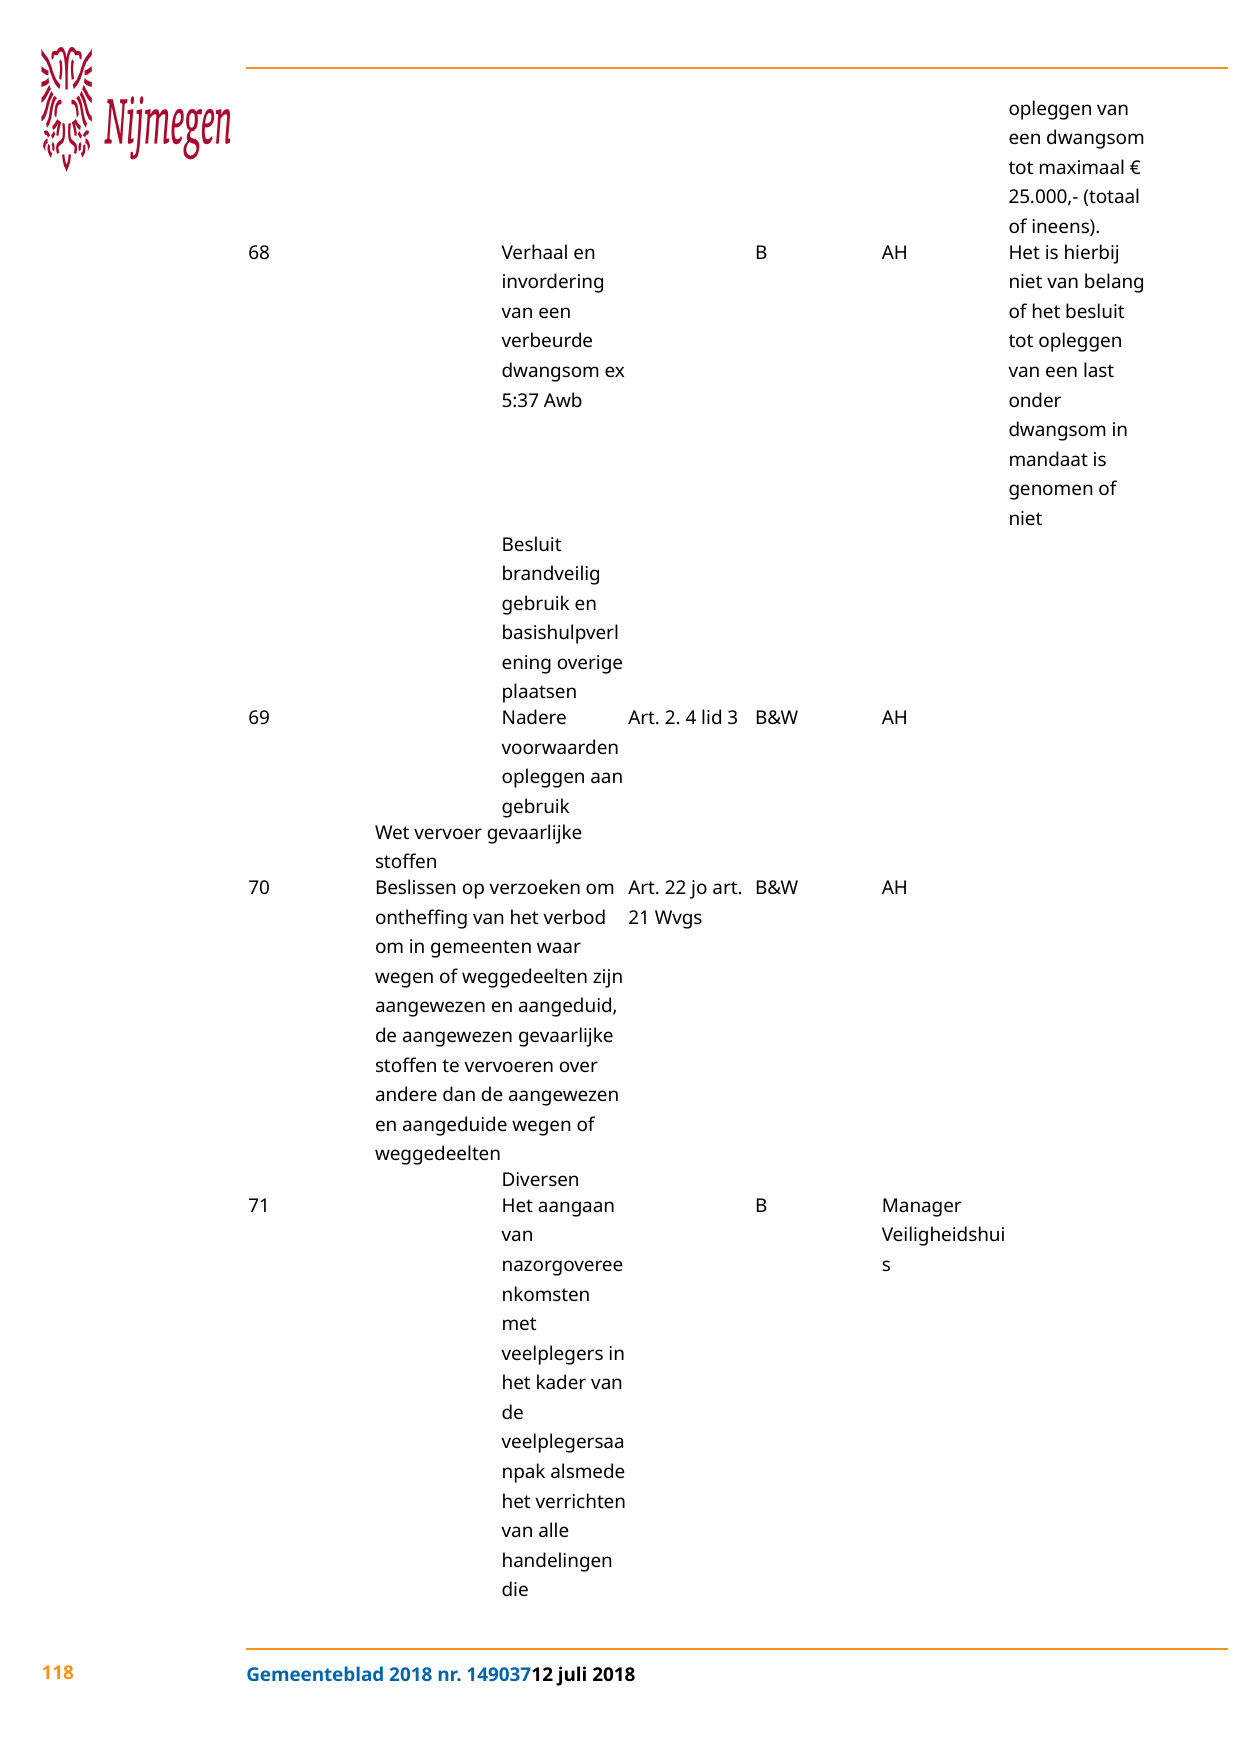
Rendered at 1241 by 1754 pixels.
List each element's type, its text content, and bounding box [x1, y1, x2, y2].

table_cell B&W [755, 705, 882, 819]
table_cell B [755, 1192, 882, 1602]
table_cell 71 [248, 1192, 501, 1602]
table_cell AH [882, 874, 1008, 1166]
table_cell AH [882, 239, 1008, 531]
table_cell Manager Veiligheidshuis [882, 1192, 1008, 1602]
picture [41, 47, 231, 172]
table_cell [628, 1166, 755, 1192]
table_cell [248, 95, 501, 239]
table_cell [628, 239, 755, 531]
table_cell [755, 531, 882, 704]
table_cell [1008, 531, 1152, 704]
table_cell Besluit brandveilig gebruik en basishulpverlening overige plaatsen [501, 531, 628, 704]
table_cell [882, 95, 1008, 239]
table_cell [501, 95, 628, 239]
table_cell B [755, 239, 882, 531]
table_cell [755, 95, 882, 239]
table_cell [882, 531, 1008, 704]
table_cell Nadere voorwaarden opleggen aan gebruik [501, 705, 628, 819]
table_cell [1008, 705, 1152, 819]
table_cell opleggen van een dwangsom tot maximaal € 25.000,- (totaal of ineens). [1008, 95, 1152, 239]
table_cell [882, 819, 1008, 874]
table_cell 68 [248, 239, 501, 531]
table_cell Art. 22 jo art. 21 Wvgs [628, 874, 755, 1166]
table_cell Wet vervoer gevaarlijke stoffen [375, 819, 628, 874]
table_cell AH [882, 705, 1008, 819]
table_cell [755, 819, 882, 874]
table_cell [628, 531, 755, 704]
table_cell [1008, 819, 1152, 874]
table_cell [248, 1166, 501, 1192]
table_cell [248, 531, 501, 704]
table_cell B&W [755, 874, 882, 1166]
table_cell [628, 95, 755, 239]
table_cell Het is hierbij niet van belang of het besluit tot opleggen van een last onder dwangsom in mandaat is genomen of niet [1008, 239, 1152, 531]
table_cell 70 [248, 874, 375, 1166]
table_cell [882, 1166, 1008, 1192]
table_cell [1008, 1192, 1152, 1602]
table_cell Beslissen op verzoeken om ontheffing van het verbod om in gemeenten waar wegen of weggedeelten zijn aangewezen en aangeduid, de aangewezen gevaarlijke stoffen te vervoeren over andere dan de aangewezen en aangeduide wegen of weggedeelten [375, 874, 628, 1166]
table_cell [1008, 874, 1152, 1166]
table_cell [248, 819, 375, 874]
table_cell [628, 1192, 755, 1602]
table_cell Verhaal en invordering van een verbeurde dwangsom ex 5:37 Awb [501, 239, 628, 531]
table_cell [628, 819, 755, 874]
table_cell [755, 1166, 882, 1192]
table_cell Het aangaan van nazorgovereenkomsten met veelplegers in het kader van de veelplegersaanpak alsmede het verrichten van alle handelingen die [501, 1192, 628, 1602]
table_cell Diversen [501, 1166, 628, 1192]
table_cell [1008, 1166, 1152, 1192]
table_cell Art. 2. 4 lid 3 [628, 705, 755, 819]
table_cell 69 [248, 705, 501, 819]
